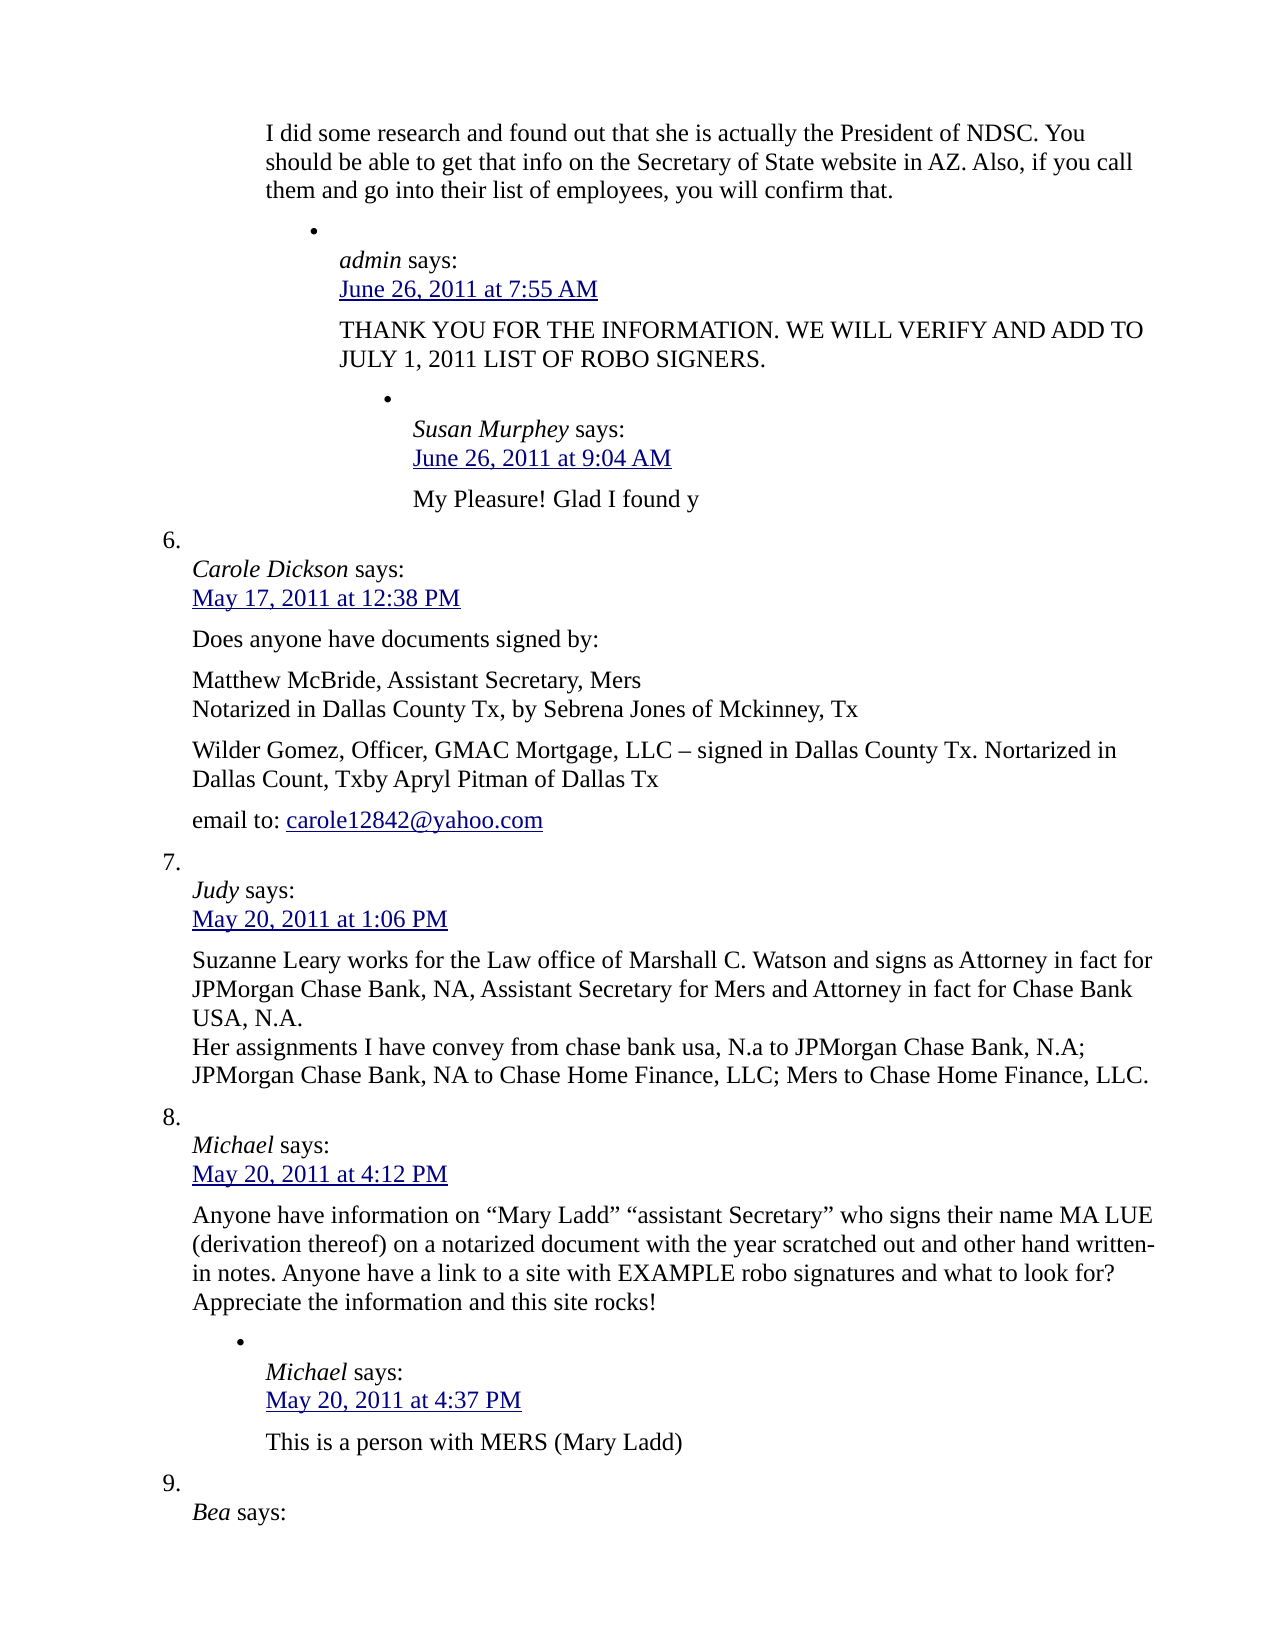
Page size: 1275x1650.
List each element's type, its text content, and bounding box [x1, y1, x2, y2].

list May 20, 2011 at 4:37 PM [236, 1386, 1157, 1414]
list May 20, 2011 at 4:12 PM [162, 1159, 1157, 1188]
list Michael says: [236, 1357, 1157, 1386]
list email to: carole12842@yahoo.com [162, 806, 1157, 834]
list Bea says: [162, 1497, 1157, 1526]
list Anyone have information on “Mary Ladd” “assistant Secretary” who signs their name MA LUE (derivation thereof) on a notarized document with the year scratched out and other hand written-in notes. Anyone have a link to a site with EXAMPLE robo signatures and what to look for? Appreciate the information and this site rocks! [162, 1201, 1157, 1316]
list Wilder Gomez, Officer, GMAC Mortgage, LLC – signed in Dallas County Tx. Nortarized in Dallas Count, Txby Apryl Pitman of Dallas Tx [162, 736, 1157, 793]
list THANK YOU FOR THE INFORMATION. WE WILL VERIFY AND ADD TO JULY 1, 2011 LIST OF ROBO SIGNERS. [309, 316, 1157, 373]
list My Pleasure! Glad I found y [383, 484, 1157, 513]
list admin says: [309, 246, 1157, 274]
list Carole Dickson says: [162, 554, 1157, 583]
list Susan Murphey says: [383, 414, 1157, 443]
list Michael says: [162, 1131, 1157, 1159]
list Judy says: [162, 876, 1157, 904]
list I did some research and found out that she is actually the President of NDSC. You should be able to get that info on the Secretary of State website in AZ. Also, if you call them and go into their list of employees, you will confirm that. [236, 118, 1157, 204]
list Suzanne Leary works for the Law office of Marshall C. Watson and signs as Attorney in fact for JPMorgan Chase Bank, NA, Assistant Secretary for Mers and Attorney in fact for Chase Bank USA, N.A. Her assignments I have convey from chase bank usa, N.a to JPMorgan Chase Bank, N.A; JPMorgan Chase Bank, NA to Chase Home Finance, LLC; Mers to Chase Home Finance, LLC. [162, 946, 1157, 1089]
list Matthew McBride, Assistant Secretary, Mers Notarized in Dallas County Tx, by Sebrena Jones of Mckinney, Tx [162, 666, 1157, 723]
list May 20, 2011 at 1:06 PM [162, 904, 1157, 933]
list May 17, 2011 at 12:38 PM [162, 583, 1157, 612]
list This is a person with MERS (Mary Ladd) [236, 1427, 1157, 1456]
list Does anyone have documents signed by: [162, 624, 1157, 653]
list June 26, 2011 at 7:55 AM [309, 274, 1157, 303]
list June 26, 2011 at 9:04 AM [383, 443, 1157, 472]
